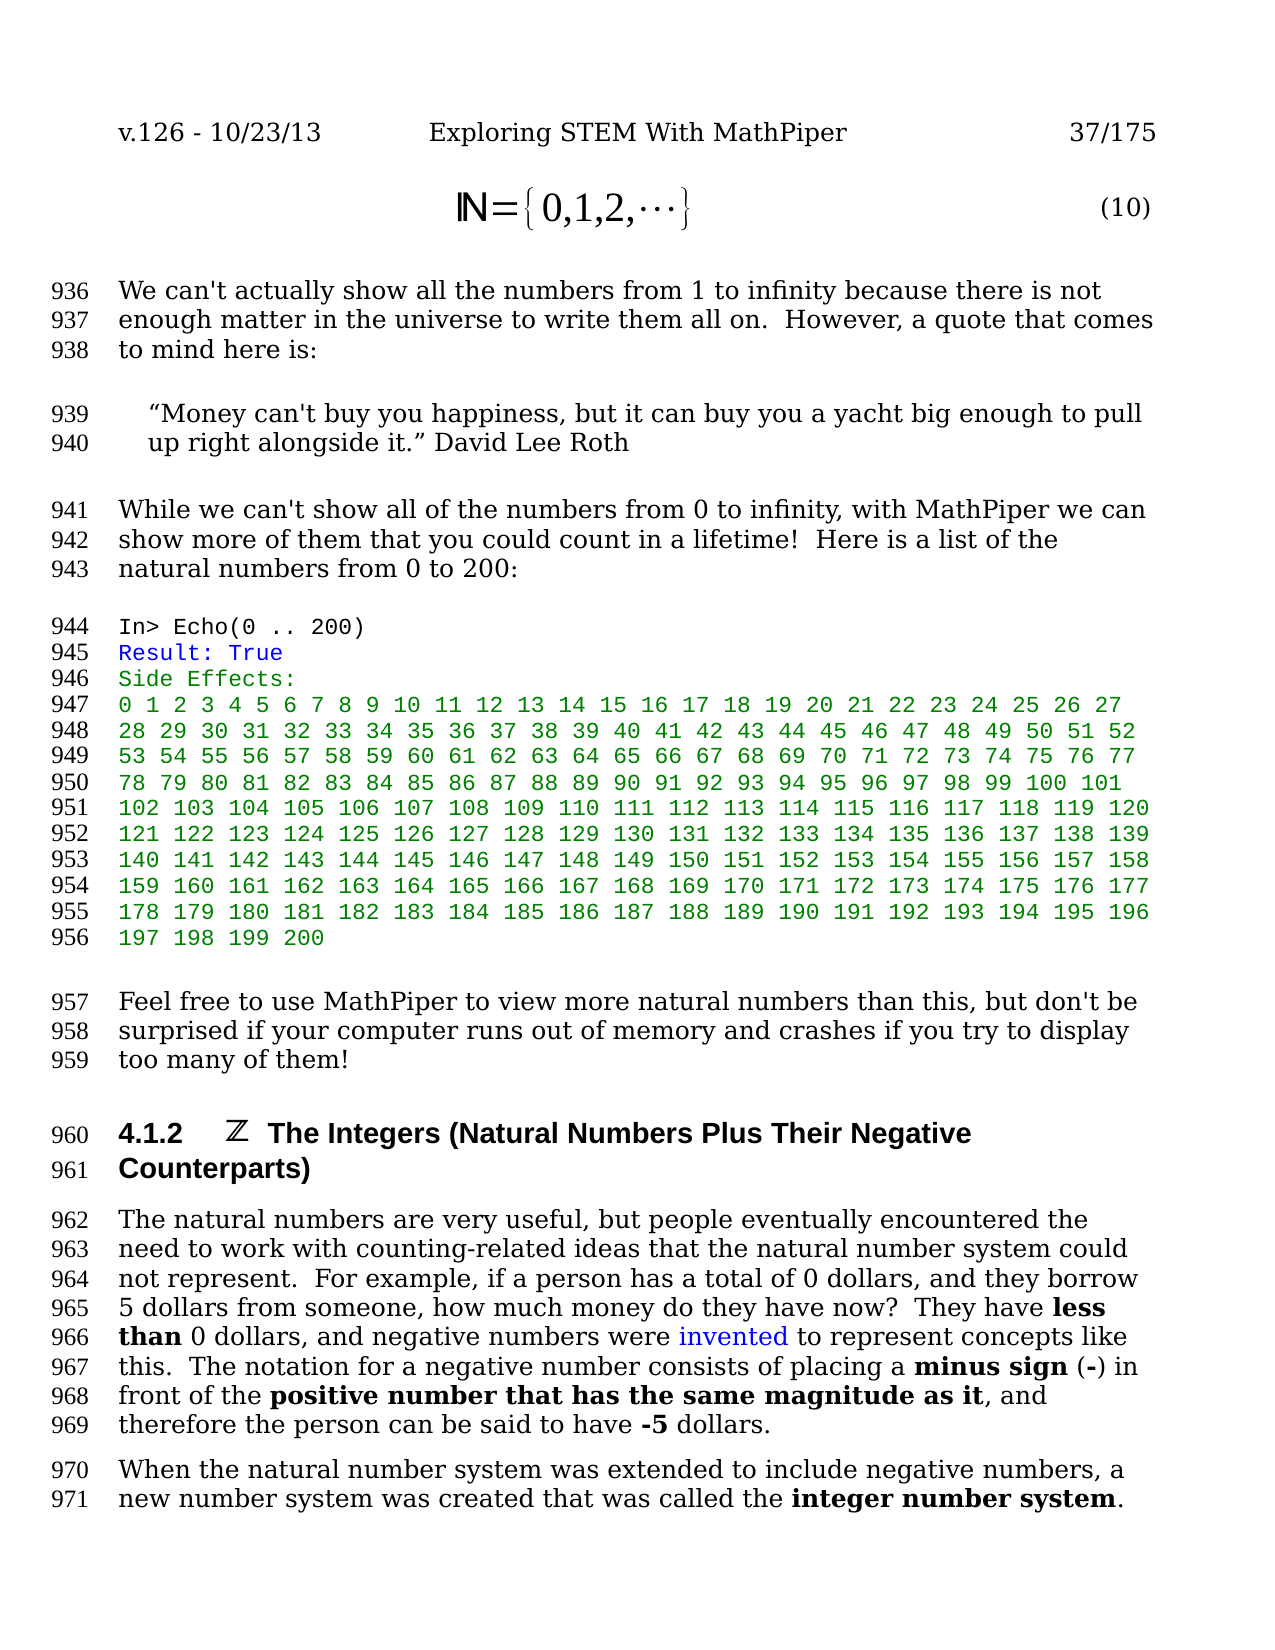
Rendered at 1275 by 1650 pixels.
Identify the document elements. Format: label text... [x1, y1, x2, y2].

text In> Echo(0 .. 200) [118, 615, 1157, 641]
table_header (10) [1041, 177, 1157, 238]
subtitle The Integers (Natural Numbers Plus Their Negative Counterparts) [118, 1114, 1157, 1184]
table_header [118, 177, 1041, 238]
text While we can't show all of the numbers from 0 to infinity, with MathPiper we can show more of them that you could count in a lifetime! Here is a list of the natural numbers from 0 to 200: [118, 496, 1157, 583]
text Side Effects: [118, 667, 1157, 693]
text We can't actually show all the numbers from 1 to infinity because there is not enough matter in the universe to write them all on. However, a quote that comes to mind here is: [118, 277, 1157, 364]
text 0 1 2 3 4 5 6 7 8 9 10 11 12 13 14 15 16 17 18 19 20 21 22 23 24 25 26 27 28 29 30 31 32 33 34 35 36 37 38 39 40 41 42 43 44 45 46 47 48 49 50 51 52 53 54 55 56 57 58 59 60 61 62 63 64 65 66 67 68 69 70 71 72 73 74 75 76 77 78 79 80 81 82 83 84 85 86 87 88 89 90 91 92 93 94 95 96 97 98 99 100 101 102 103 104 105 106 107 108 109 110 111 112 113 114 115 116 117 118 119 120 121 122 123 124 125 126 127 128 129 130 131 132 133 134 135 136 137 138 139 140 141 142 143 144 145 146 147 148 149 150 151 152 153 154 155 156 157 158 159 160 161 162 163 164 165 166 167 168 169 170 171 172 173 174 175 176 177 178 179 180 181 182 183 184 185 186 187 188 189 190 191 192 193 194 195 196 197 198 199 200 [118, 693, 1157, 952]
text Result: True [118, 641, 1157, 667]
text “Money can't buy you happiness, but it can buy you a yacht big enough to pull up right alongside it.” David Lee Roth [148, 399, 1157, 458]
text The natural numbers are very useful, but people eventually encountered the need to work with counting-related ideas that the natural number system could not represent. For example, if a person has a total of 0 dollars, and they borrow 5 dollars from someone, how much money do they have now? They have less than 0 dollars, and negative numbers were invented to represent concepts like this. The notation for a negative number consists of placing a minus sign (-) in front of the positive number that has the same magnitude as it, and therefore the person can be said to have -5 dollars. [118, 1206, 1157, 1440]
text When the natural number system was extended to include negative numbers, a new number system was created that was called the integer number system. [118, 1455, 1157, 1513]
text Feel free to use MathPiper to view more natural numbers than this, but don't be surprised if your computer runs out of memory and crashes if you try to display too many of them! [118, 987, 1157, 1075]
